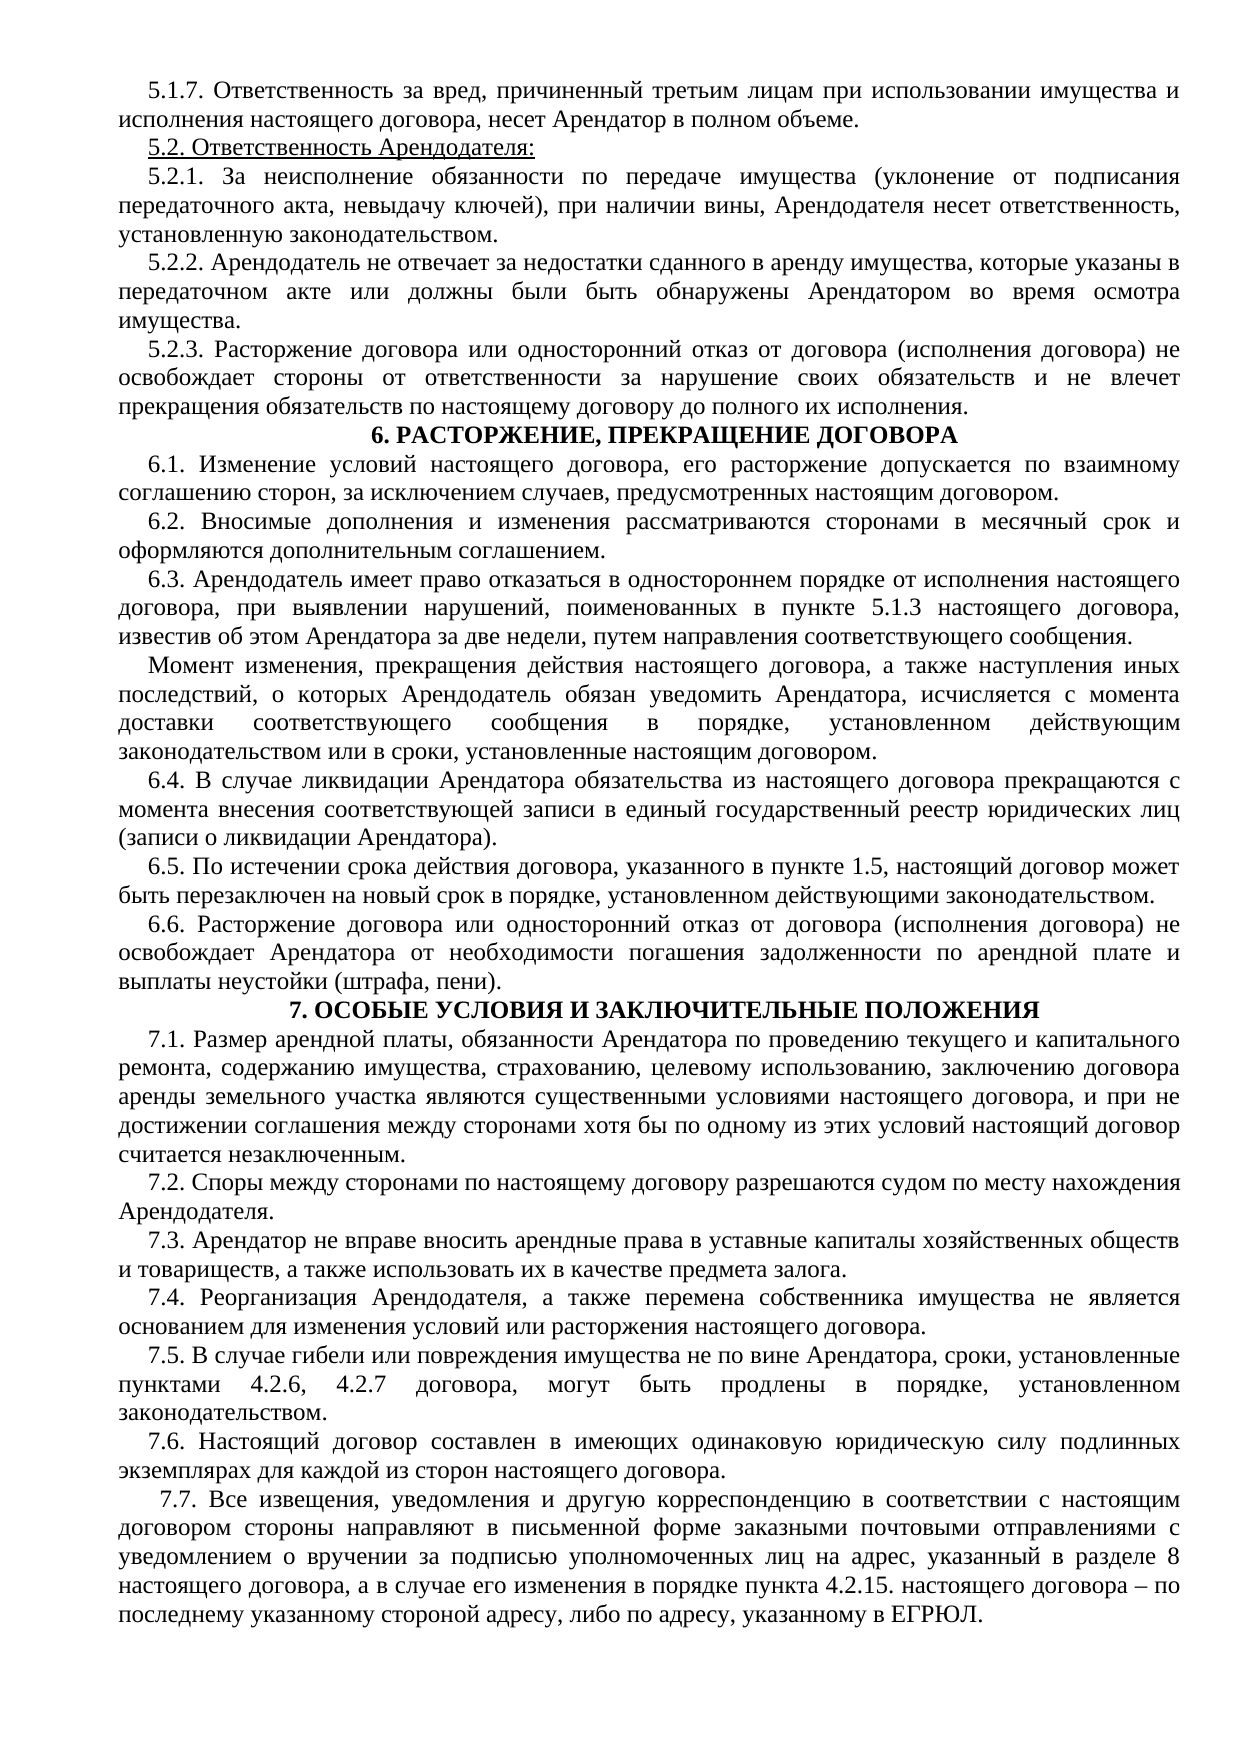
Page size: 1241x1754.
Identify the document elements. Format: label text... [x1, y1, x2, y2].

text 6.5. По истечении срока действия договора, указанного в пункте 1.5, настоящий договор может быть перезаключен на новый срок в порядке, установленном действующими законодательством. [118, 851, 1181, 909]
text Момент изменения, прекращения действия настоящего договора, а также наступления иных последствий, о которых Арендодатель обязан уведомить Арендатора, исчисляется с момента доставки соответствующего сообщения в порядке, установленном действующим законодательством или в сроки, установленные настоящим договором. [118, 650, 1181, 765]
text 7.1. Размер арендной платы, обязанности Арендатора по проведению текущего и капитального ремонта, содержанию имущества, страхованию, целевому использованию, заключению договора аренды земельного участка являются существенными условиями настоящего договора, и при не достижении соглашения между сторонами хотя бы по одному из этих условий настоящий договор считается незаключенным. [118, 1024, 1181, 1167]
text 7.2. Споры между сторонами по настоящему договору разрешаются судом по месту нахождения Арендодателя. [118, 1167, 1181, 1225]
text 7.7. Все извещения, уведомления и другую корреспонденцию в соответствии с настоящим договором стороны направляют в письменной форме заказными почтовыми отправлениями с уведомлением о вручении за подписью уполномоченных лиц на адрес, указанный в разделе 8 настоящего договора, а в случае его изменения в порядке пункта 4.2.15. настоящего договора – по последнему указанному стороной адресу, либо по адресу, указанному в ЕГРЮЛ. [118, 1484, 1181, 1627]
text 7.4. Реорганизация Арендодателя, а также перемена собственника имущества не является основанием для изменения условий или расторжения настоящего договора. [118, 1282, 1181, 1340]
text 6.4. В случае ликвидации Арендатора обязательства из настоящего договора прекращаются с момента внесения соответствующей записи в единый государственный реестр юридических лиц (записи о ликвидации Арендатора). [118, 765, 1181, 851]
text 7. ОСОБЫЕ УСЛОВИЯ И ЗАКЛЮЧИТЕЛЬНЫЕ ПОЛОЖЕНИЯ [118, 995, 1181, 1024]
text 7.5. В случае гибели или повреждения имущества не по вине Арендатора, сроки, установленные пунктами 4.2.6, 4.2.7 договора, могут быть продлены в порядке, установленном законодательством. [118, 1340, 1181, 1426]
text 5.2.2. Арендодатель не отвечает за недостатки сданного в аренду имущества, которые указаны в передаточном акте или должны были быть обнаружены Арендатором во время осмотра имущества. [118, 247, 1181, 334]
text 6.1. Изменение условий настоящего договора, его расторжение допускается по взаимному соглашению сторон, за исключением случаев, предусмотренных настоящим договором. [118, 449, 1181, 506]
text 6.6. Расторжение договора или односторонний отказ от договора (исполнения договора) не освобождает Арендатора от необходимости погашения задолженности по арендной плате и выплаты неустойки (штрафа, пени). [118, 909, 1181, 995]
text 5.2. Ответственность Арендодателя: [118, 132, 1181, 161]
text 5.2.3. Расторжение договора или односторонний отказ от договора (исполнения договора) не освобождает стороны от ответственности за нарушение своих обязательств и не влечет прекращения обязательств по настоящему договору до полного их исполнения. [118, 334, 1181, 420]
text 6. РАСТОРЖЕНИЕ, ПРЕКРАЩЕНИЕ ДОГОВОРА [118, 420, 1181, 449]
text 6.3. Арендодатель имеет право отказаться в одностороннем порядке от исполнения настоящего договора, при выявлении нарушений, поименованных в пункте 5.1.3 настоящего договора, известив об этом Арендатора за две недели, путем направления соответствующего сообщения. [118, 564, 1181, 650]
text 5.1.7. Ответственность за вред, причиненный третьим лицам при использовании имущества и исполнения настоящего договора, несет Арендатор в полном объеме. [118, 75, 1181, 132]
text 7.3. Арендатор не вправе вносить арендные права в уставные капиталы хозяйственных обществ и товариществ, а также использовать их в качестве предмета залога. [118, 1225, 1181, 1282]
text 5.2.1. За неисполнение обязанности по передаче имущества (уклонение от подписания передаточного акта, невыдачу ключей), при наличии вины, Арендодателя несет ответственность, установленную законодательством. [118, 161, 1181, 247]
text 6.2. Вносимые дополнения и изменения рассматриваются сторонами в месячный срок и оформляются дополнительным соглашением. [118, 506, 1181, 564]
text 7.6. Настоящий договор составлен в имеющих одинаковую юридическую силу подлинных экземплярах для каждой из сторон настоящего договора. [118, 1426, 1181, 1484]
